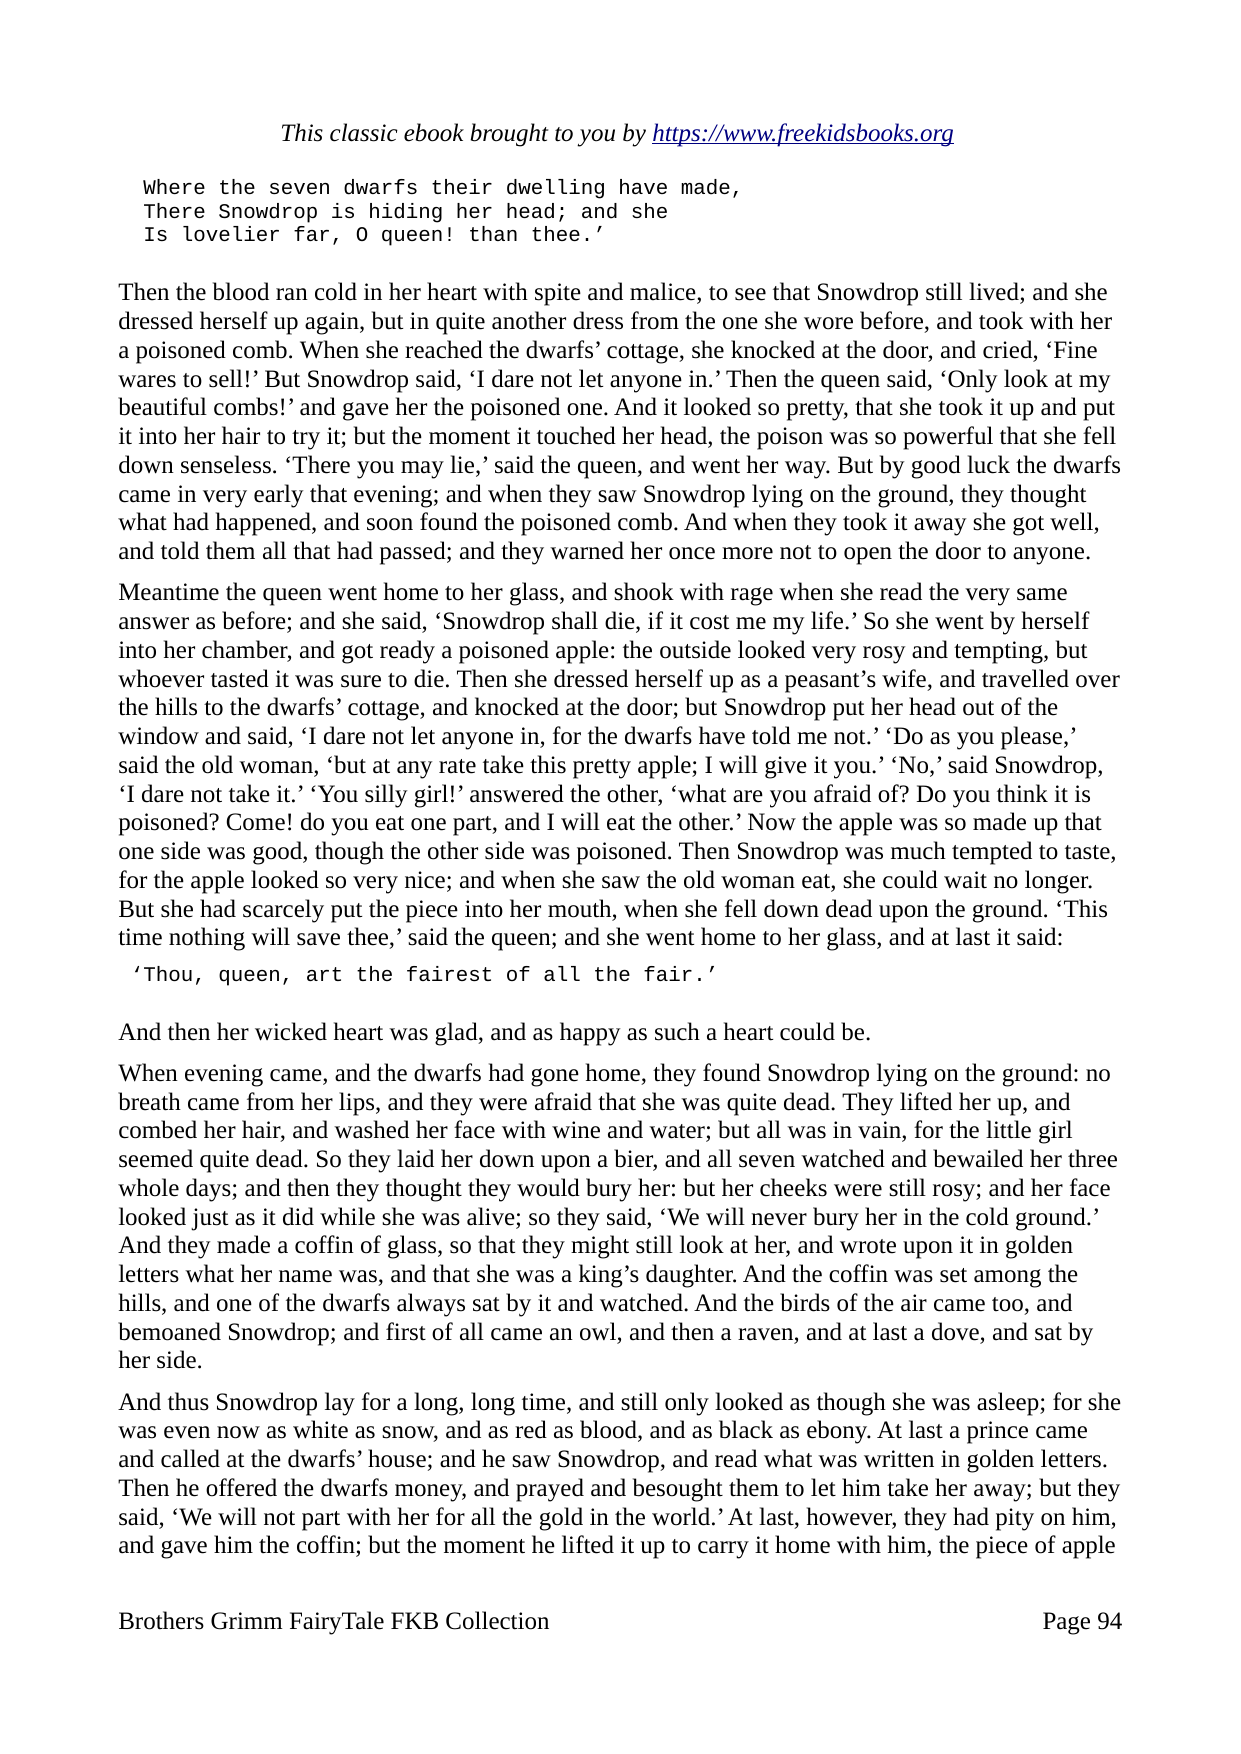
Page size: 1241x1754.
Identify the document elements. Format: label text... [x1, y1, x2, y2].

text Meantime the queen went home to her glass, and shook with rage when she read the very same answer as before; and she said, ‘Snowdrop shall die, if it cost me my life.’ So she went by herself into her chamber, and got ready a poisoned apple: the outside looked very rosy and tempting, but whoever tasted it was sure to die. Then she dressed herself up as a peasant’s wife, and travelled over the hills to the dwarfs’ cottage, and knocked at the door; but Snowdrop put her head out of the window and said, ‘I dare not let anyone in, for the dwarfs have told me not.’ ‘Do as you please,’ said the old woman, ‘but at any rate take this pretty apple; I will give it you.’ ‘No,’ said Snowdrop, ‘I dare not take it.’ ‘You silly girl!’ answered the other, ‘what are you afraid of? Do you think it is poisoned? Come! do you eat one part, and I will eat the other.’ Now the apple was so made up that one side was good, though the other side was poisoned. Then Snowdrop was much tempted to taste, for the apple looked so very nice; and when she saw the old woman eat, she could wait no longer. But she had scarcely put the piece into her mouth, when she fell down dead upon the ground. ‘This time nothing will save thee,’ said the queen; and she went home to her glass, and at last it said: [118, 577, 1122, 951]
text Where the seven dwarfs their dwelling have made, [118, 177, 1122, 201]
text And thus Snowdrop lay for a long, long time, and still only looked as though she was asleep; for she was even now as white as snow, and as red as blood, and as black as ebony. At last a prince came and called at the dwarfs’ house; and he saw Snowdrop, and read what was written in golden letters. Then he offered the dwarfs money, and prayed and besought them to let him take her away; but they said, ‘We will not part with her for all the gold in the world.’ At last, however, they had pity on him, and gave him the coffin; but the moment he lifted it up to carry it home with him, the piece of apple [118, 1387, 1122, 1559]
text Then the blood ran cold in her heart with spite and malice, to see that Snowdrop still lived; and she dressed herself up again, but in quite another dress from the one she wore before, and took with her a poisoned comb. When she reached the dwarfs’ cottage, she knocked at the door, and cried, ‘Fine wares to sell!’ But Snowdrop said, ‘I dare not let anyone in.’ Then the queen said, ‘Only look at my beautiful combs!’ and gave her the poisoned one. And it looked so pretty, that she took it up and put it into her hair to try it; but the moment it touched her head, the poison was so powerful that she fell down senseless. ‘There you may lie,’ said the queen, and went her way. But by good luck the dwarfs came in very early that evening; and when they saw Snowdrop lying on the ground, they thought what had happened, and soon found the poisoned comb. And when they took it away she got well, and told them all that had passed; and they warned her once more not to open the door to anyone. [118, 277, 1122, 565]
text And then her wicked heart was glad, and as happy as such a heart could be. [118, 1017, 1122, 1046]
text Is lovelier far, O queen! than thee.’ [118, 224, 1122, 248]
text There Snowdrop is hiding her head; and she [118, 201, 1122, 224]
text When evening came, and the dwarfs had gone home, they found Snowdrop lying on the ground: no breath came from her lips, and they were afraid that she was quite dead. They lifted her up, and combed her hair, and washed her face with wine and water; but all was in vain, for the little girl seemed quite dead. So they laid her down upon a bier, and all seven watched and bewailed her three whole days; and then they thought they would bury her: but her cheeks were still rosy; and her face looked just as it did while she was alive; so they said, ‘We will never bury her in the cold ground.’ And they made a coffin of glass, so that they might still look at her, and wrote upon it in golden letters what her name was, and that she was a king’s daughter. And the coffin was set among the hills, and one of the dwarfs always sat by it and watched. And the birds of the air came too, and bemoaned Snowdrop; and first of all came an owl, and then a raven, and at last a dove, and sat by her side. [118, 1058, 1122, 1374]
text ‘Thou, queen, art the fairest of all the fair.’ [118, 964, 1122, 987]
